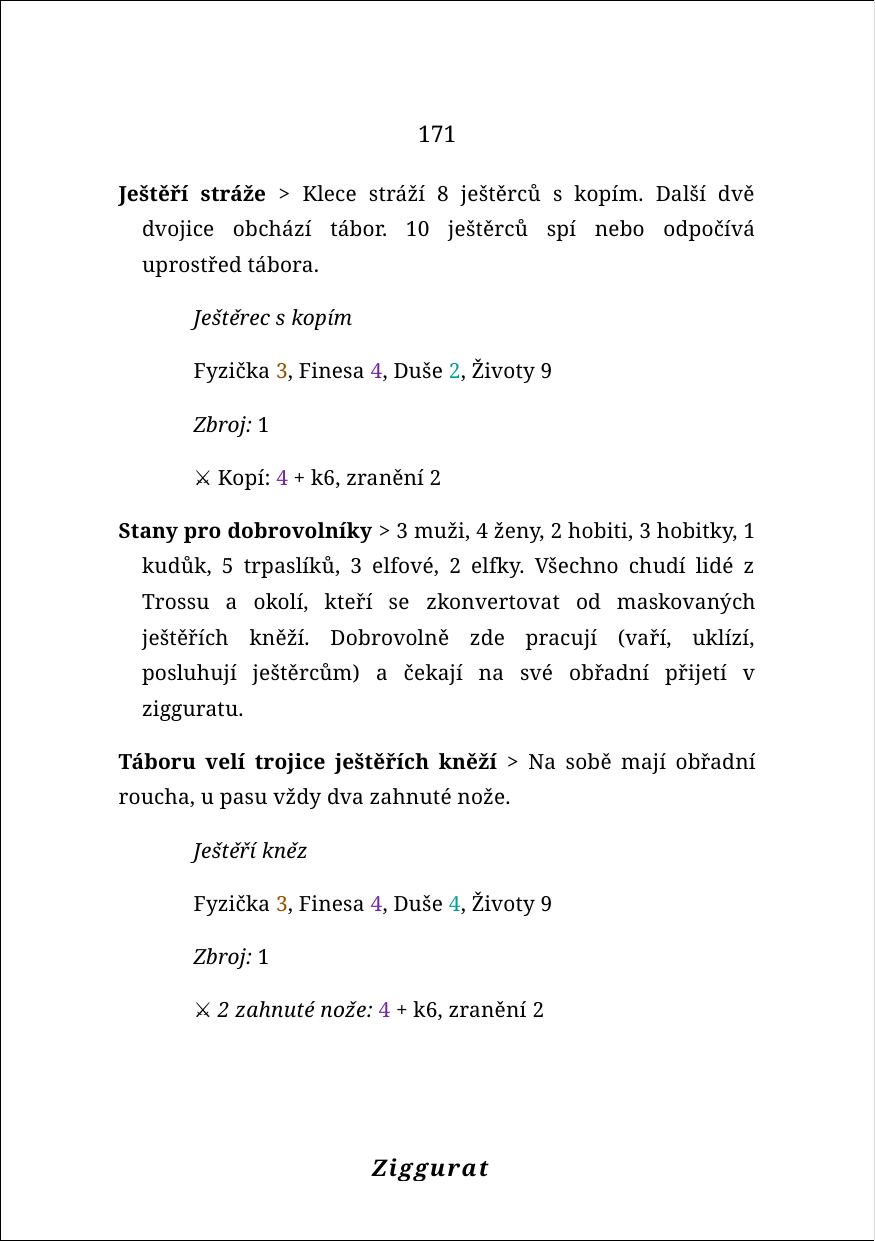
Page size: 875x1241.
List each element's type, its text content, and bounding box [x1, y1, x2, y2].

text Ještěří stráže > Klece stráží 8 ještěrců s kopím. Další dvě dvojice obchází tábor. 10 ještěrců spí nebo odpočívá uprostřed tábora. [118, 179, 756, 278]
list ⚔ Kopí: 4 + k6, zranění 2 [156, 463, 756, 491]
list Fyzička 3, Finesa 4, Duše 2, Životy 9 [156, 356, 756, 385]
list Fyzička 3, Finesa 4, Duše 4, Životy 9 [156, 889, 756, 917]
list Zbroj: 1 [156, 942, 756, 971]
list Zbroj: 1 [156, 410, 756, 438]
list Ještěrec s kopím [156, 303, 756, 332]
list Ještěří kněz [156, 836, 756, 864]
text Stany pro dobrovolníky > 3 muži, 4 ženy, 2 hobiti, 3 hobitky, 1 kudůk, 5 trpaslíků, 3 elfové, 2 elfky. Všechno chudí lidé z Trossu a okolí, kteří se zkonvertovat od maskovaných ještěřích kněží. Dobrovolně zde pracují (vaří, uklízí, posluhují ještěrcům) a čekají na své obřadní přijetí v zigguratu. [118, 516, 756, 722]
text Táboru velí trojice ještěřích kněží > Na sobě mají obřadní roucha, u pasu vždy dva zahnuté nože. [118, 747, 756, 811]
list ⚔ 2 zahnuté nože: 4 + k6, zranění 2 [156, 995, 756, 1024]
